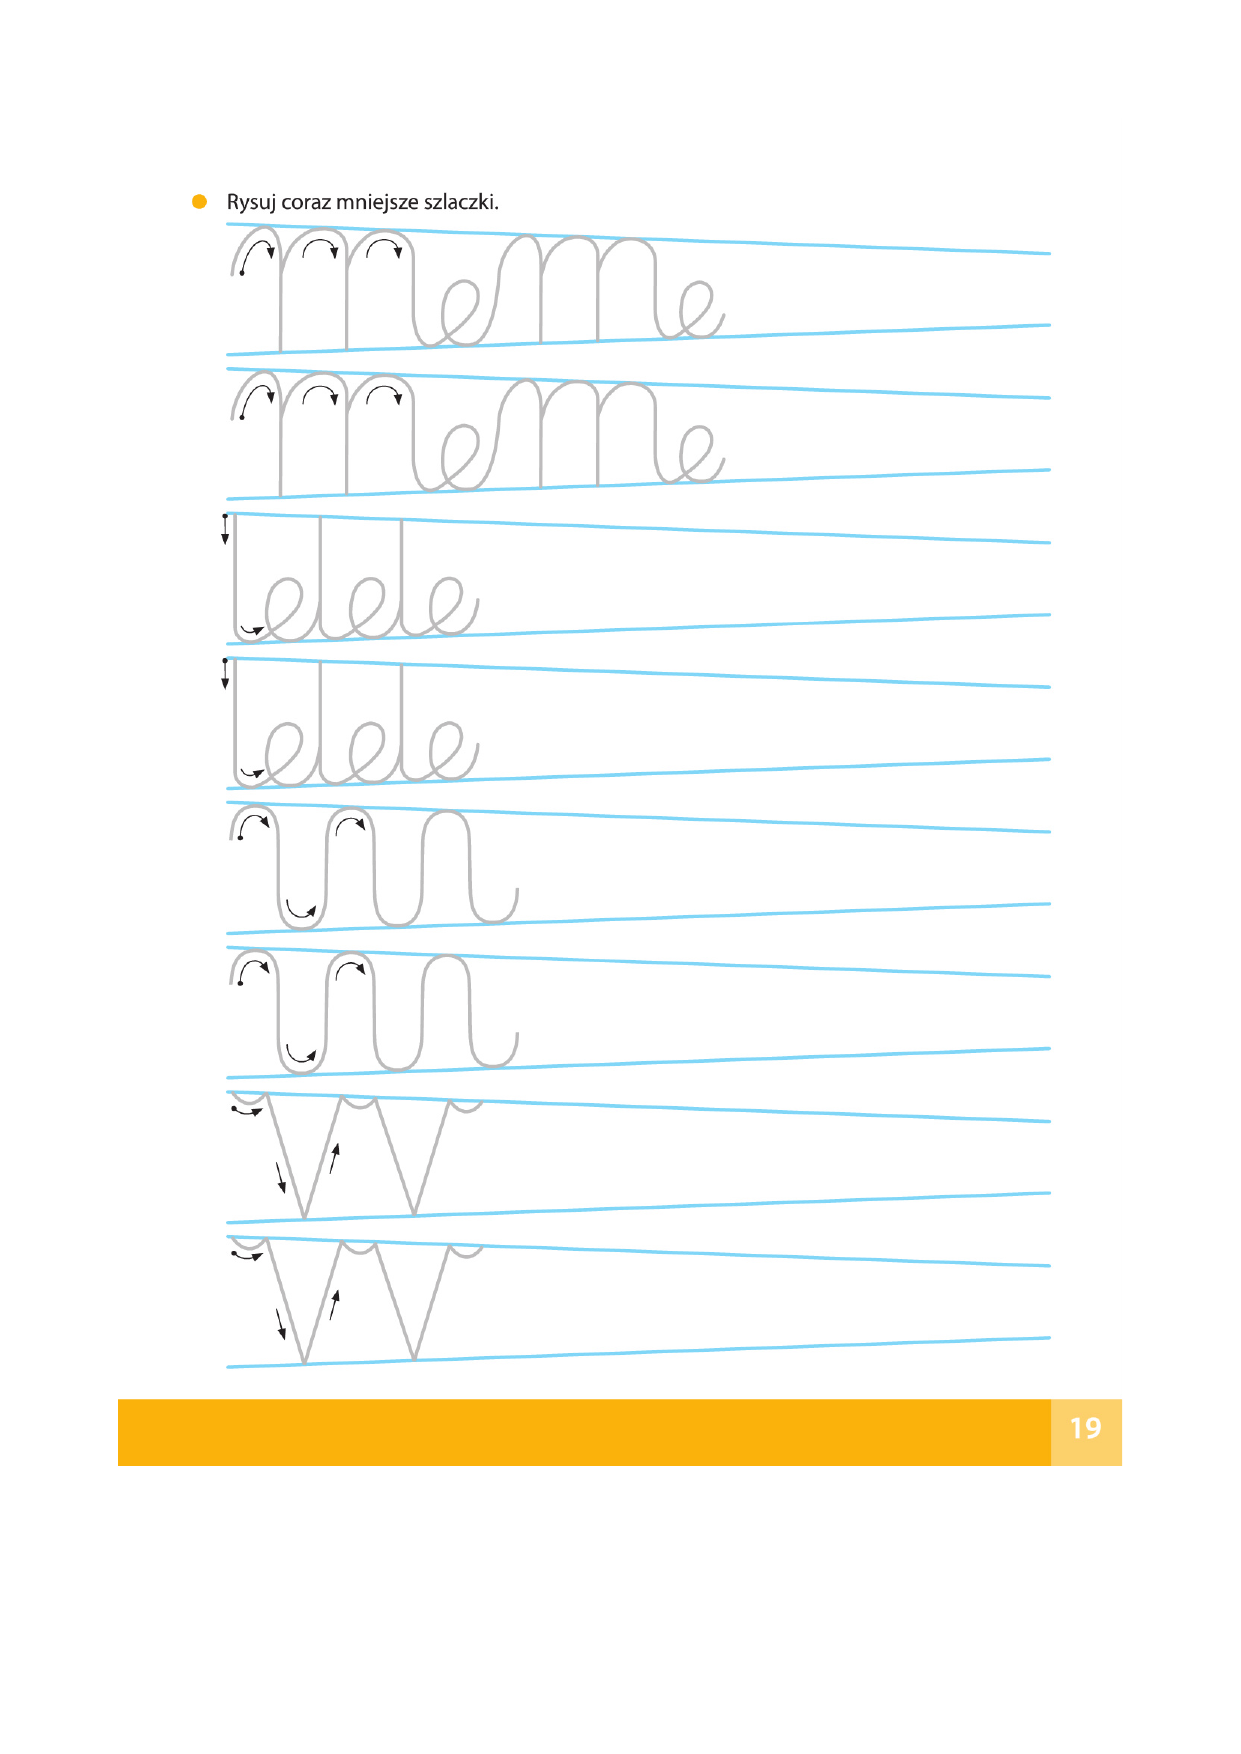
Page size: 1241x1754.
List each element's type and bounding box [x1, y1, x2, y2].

picture [118, 118, 1123, 1466]
